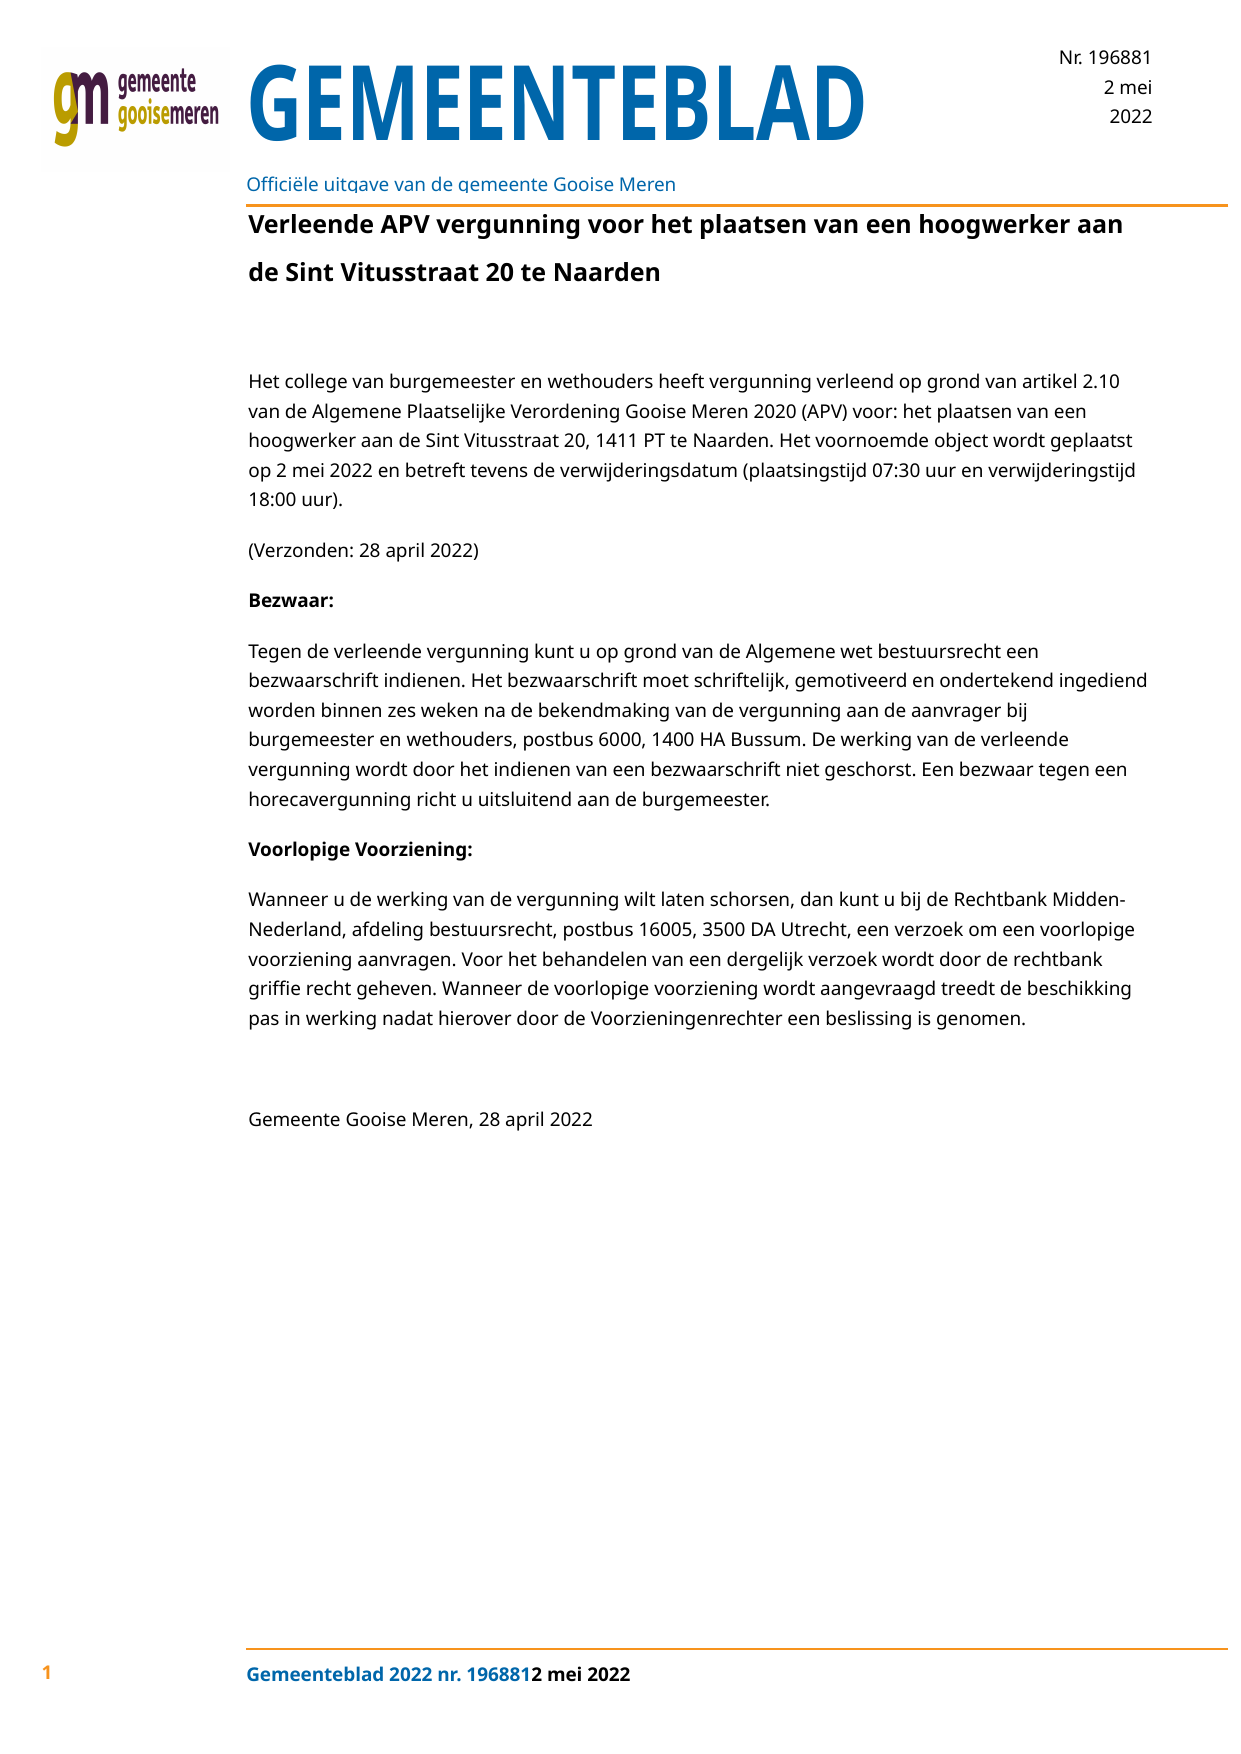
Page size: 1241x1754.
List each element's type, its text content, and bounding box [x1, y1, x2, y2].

text Tegen de verleende vergunning kunt u op grond van de Algemene wet bestuursrecht een bezwaarschrift indienen. Het bezwaarschrift moet schriftelijk, gemotiveerd en ondertekend ingediend worden binnen zes weken na de bekendmaking van de vergunning aan de aanvrager bij burgemeester en wethouders, postbus 6000, 1400 HA Bussum. De werking van de verleende vergunning wordt door het indienen van een bezwaarschrift niet geschorst. Een bezwaar tegen een horecavergunning richt u uitsluitend aan de burgemeester. [248, 638, 1152, 812]
text Verleende APV vergunning voor het plaatsen van een hoogwerker aan de Sint Vitusstraat 20 te Naarden [248, 207, 1152, 288]
text Wanneer u de werking van de vergunning wilt laten schorsen, dan kunt u bij de Rechtbank Midden-Nederland, afdeling bestuursrecht, postbus 16005, 3500 DA Utrecht, een verzoek om een voorlopige voorziening aanvragen. Voor het behandelen van een dergelijk verzoek wordt door de rechtbank griffie recht geheven. Wanneer de voorlopige voorziening wordt aangevraagd treedt de beschikking pas in werking nadat hierover door de Voorzieningenrechter een beslissing is genomen. [248, 887, 1152, 1031]
text Gemeente Gooise Meren, 28 april 2022 [248, 1106, 1152, 1132]
text Het college van burgemeester en wethouders heeft vergunning verleend op grond van artikel 2.10 van de Algemene Plaatselijke Verordening Gooise Meren 2020 (APV) voor: het plaatsen van een hoogwerker aan de Sint Vitusstraat 20, 1411 PT te Naarden. Het voornoemde object wordt geplaatst op 2 mei 2022 en betreft tevens de verwijderingsdatum (plaatsingstijd 07:30 uur en verwijderingstijd 18:00 uur). [248, 368, 1152, 512]
picture [41, 47, 231, 172]
text Bezwaar: [248, 587, 1152, 613]
text (Verzonden: 28 april 2022) [248, 537, 1152, 563]
text Voorlopige Voorziening: [248, 836, 1152, 862]
